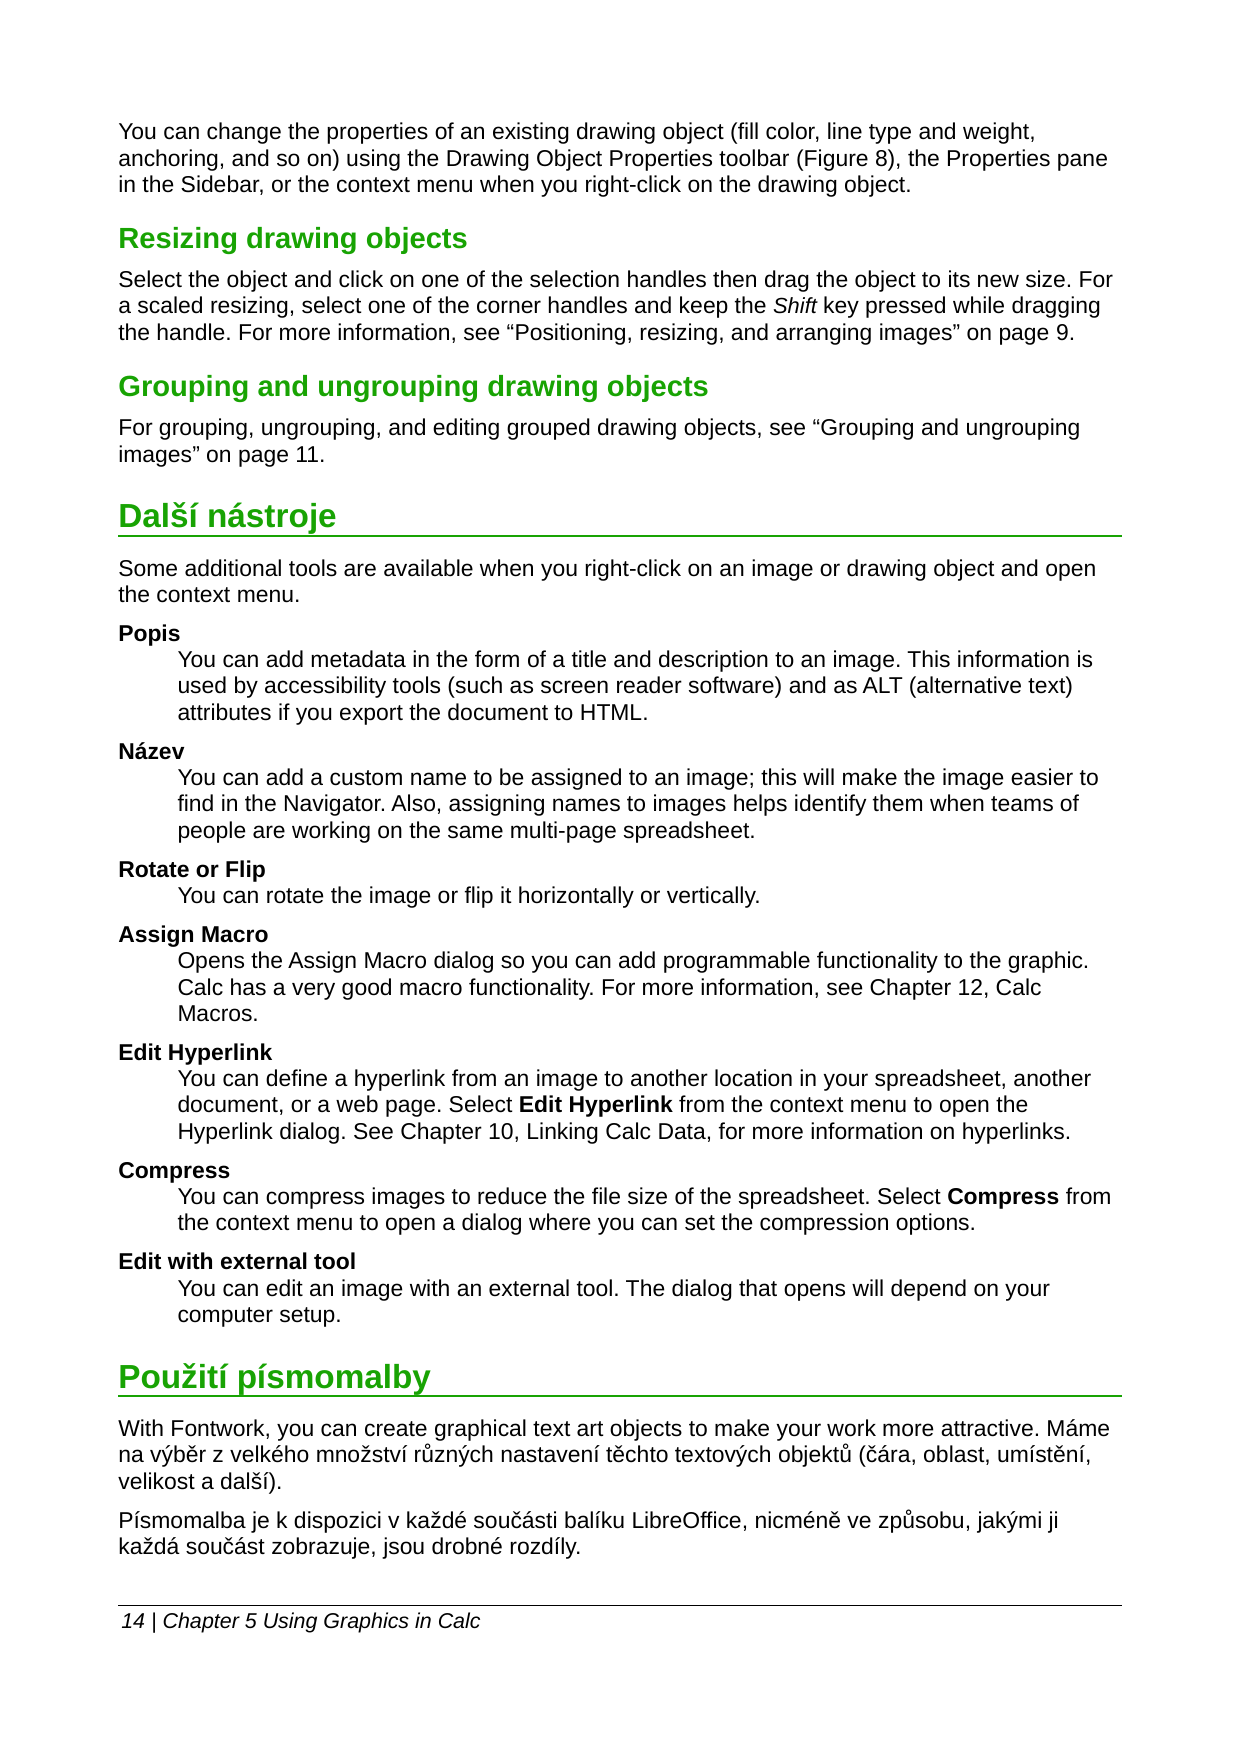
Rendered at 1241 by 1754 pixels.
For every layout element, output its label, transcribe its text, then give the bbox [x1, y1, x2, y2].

text Select the object and click on one of the selection handles then drag the object to its new size. For a scaled resizing, select one of the corner handles and keep the Shift key pressed while dragging the handle. For more information, see “Positioning, resizing, and arranging images” on page 9. [118, 266, 1122, 345]
text Some additional tools are available when you right-click on an image or drawing object and open the context menu. [118, 554, 1122, 607]
subtitle Použití písmomalby [118, 1357, 1122, 1395]
text Název [118, 738, 1122, 764]
text Písmomalba je k dispozici v každé součásti balíku LibreOffice, nicméně ve způsobu, jakými ji každá součást zobrazuje, jsou drobné rozdíly. [118, 1507, 1122, 1559]
text Edit with external tool [118, 1248, 1122, 1274]
text You can change the properties of an existing drawing object (fill color, line type and weight, anchoring, and so on) using the Drawing Object Properties toolbar (Figure 8), the Properties pane in the Sidebar, or the context menu when you right-click on the drawing object. [118, 118, 1122, 197]
text Assign Macro [118, 921, 1122, 947]
text With Fontwork, you can create graphical text art objects to make your work more attractive. Máme na výběr z velkého množství různých nastavení těchto textových objektů (čára, oblast, umístění, velikost a další). [118, 1415, 1122, 1494]
text For grouping, ungrouping, and editing grouped drawing objects, see “Grouping and ungrouping images” on page 11. [118, 414, 1122, 467]
text You can compress images to reduce the file size of the spreadsheet. Select Compress from the context menu to open a dialog where you can set the compression options. [177, 1183, 1122, 1236]
subtitle Resizing drawing objects [118, 221, 1122, 254]
subtitle Další nástroje [118, 496, 1122, 535]
text You can define a hyperlink from an image to another location in your spreadsheet, another document, or a web page. Select Edit Hyperlink from the context menu to open the Hyperlink dialog. See Chapter 10, Linking Calc Data, for more information on hyperlinks. [177, 1065, 1122, 1144]
text You can add a custom name to be assigned to an image; this will make the image easier to find in the Navigator. Also, assigning names to images helps identify them when teams of people are working on the same multi-page spreadsheet. [177, 764, 1122, 843]
subtitle Grouping and ungrouping drawing objects [118, 369, 1122, 402]
text Edit Hyperlink [118, 1039, 1122, 1065]
text You can rotate the image or flip it horizontally or vertically. [177, 882, 1122, 908]
text Opens the Assign Macro dialog so you can add programmable functionality to the graphic. Calc has a very good macro functionality. For more information, see Chapter 12, Calc Macros. [177, 947, 1122, 1026]
text Compress [118, 1157, 1122, 1183]
text You can edit an image with an external tool. The dialog that opens will depend on your computer setup. [177, 1274, 1122, 1327]
text Popis [118, 620, 1122, 646]
text Rotate or Flip [118, 856, 1122, 882]
text You can add metadata in the form of a title and description to an image. This information is used by accessibility tools (such as screen reader software) and as ALT (alternative text) attributes if you export the document to HTML. [177, 646, 1122, 725]
